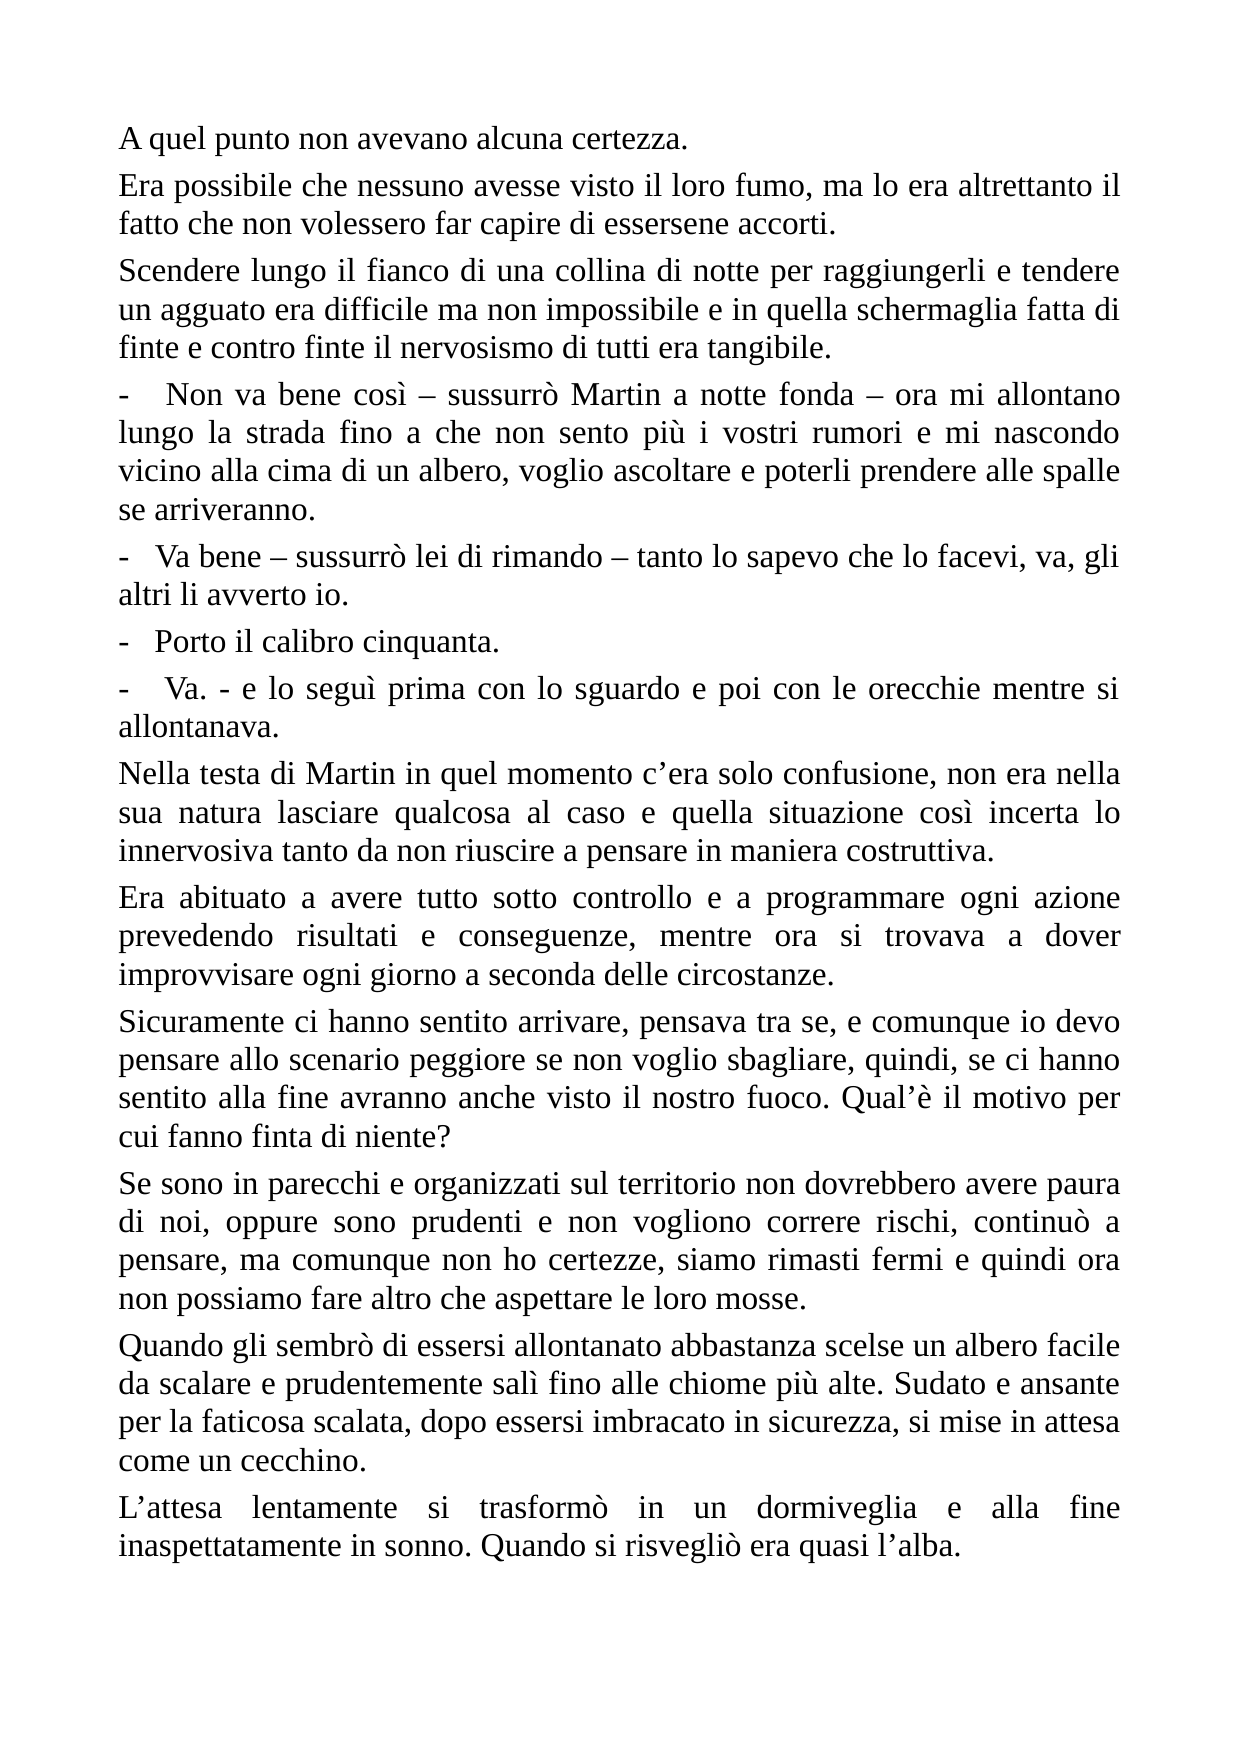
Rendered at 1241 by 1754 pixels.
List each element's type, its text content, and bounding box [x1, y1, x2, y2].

text A quel punto non avevano alcuna certezza. [118, 118, 1122, 156]
text Sicuramente ci hanno sentito arrivare, pensava tra se, e comunque io devo pensare allo scenario peggiore se non voglio sbagliare, quindi, se ci hanno sentito alla fine avranno anche visto il nostro fuoco. Qual’è il motivo per cui fanno finta di niente? [118, 1001, 1122, 1154]
text Era abituato a avere tutto sotto controllo e a programmare ogni azione prevedendo risultati e conseguenze, mentre ora si trovava a dover improvvisare ogni giorno a seconda delle circostanze. [118, 877, 1122, 992]
text - Va bene – sussurrò lei di rimando – tanto lo sapevo che lo facevi, va, gli altri li avverto io. [118, 536, 1122, 613]
text Scendere lungo il fianco di una collina di notte per raggiungerli e tendere un agguato era difficile ma non impossibile e in quella schermaglia fatta di finte e contro finte il nervosismo di tutti era tangibile. [118, 250, 1122, 365]
text - Va. - e lo seguì prima con lo sguardo e poi con le orecchie mentre si allontanava. [118, 668, 1122, 745]
text - Non va bene così – sussurrò Martin a notte fonda – ora mi allontano lungo la strada fino a che non sento più i vostri rumori e mi nascondo vicino alla cima di un albero, voglio ascoltare e poterli prendere alle spalle se arriveranno. [118, 374, 1122, 527]
text Era possibile che nessuno avesse visto il loro fumo, ma lo era altrettanto il fatto che non volessero far capire di essersene accorti. [118, 165, 1122, 242]
text - Porto il calibro cinquanta. [118, 621, 1122, 660]
text Se sono in parecchi e organizzati sul territorio non dovrebbero avere paura di noi, oppure sono prudenti e non vogliono correre rischi, continuò a pensare, ma comunque non ho certezze, siamo rimasti fermi e quindi ora non possiamo fare altro che aspettare le loro mosse. [118, 1163, 1122, 1316]
text L’attesa lentamente si trasformò in un dormiveglia e alla fine inaspettatamente in sonno. Quando si risvegliò era quasi l’alba. [118, 1487, 1122, 1563]
text Nella testa di Martin in quel momento c’era solo confusione, non era nella sua natura lasciare qualcosa al caso e quella situazione così incerta lo innervosiva tanto da non riuscire a pensare in maniera costruttiva. [118, 754, 1122, 869]
text Quando gli sembrò di essersi allontanato abbastanza scelse un albero facile da scalare e prudentemente salì fino alle chiome più alte. Sudato e ansante per la faticosa scalata, dopo essersi imbracato in sicurezza, si mise in attesa come un cecchino. [118, 1325, 1122, 1478]
